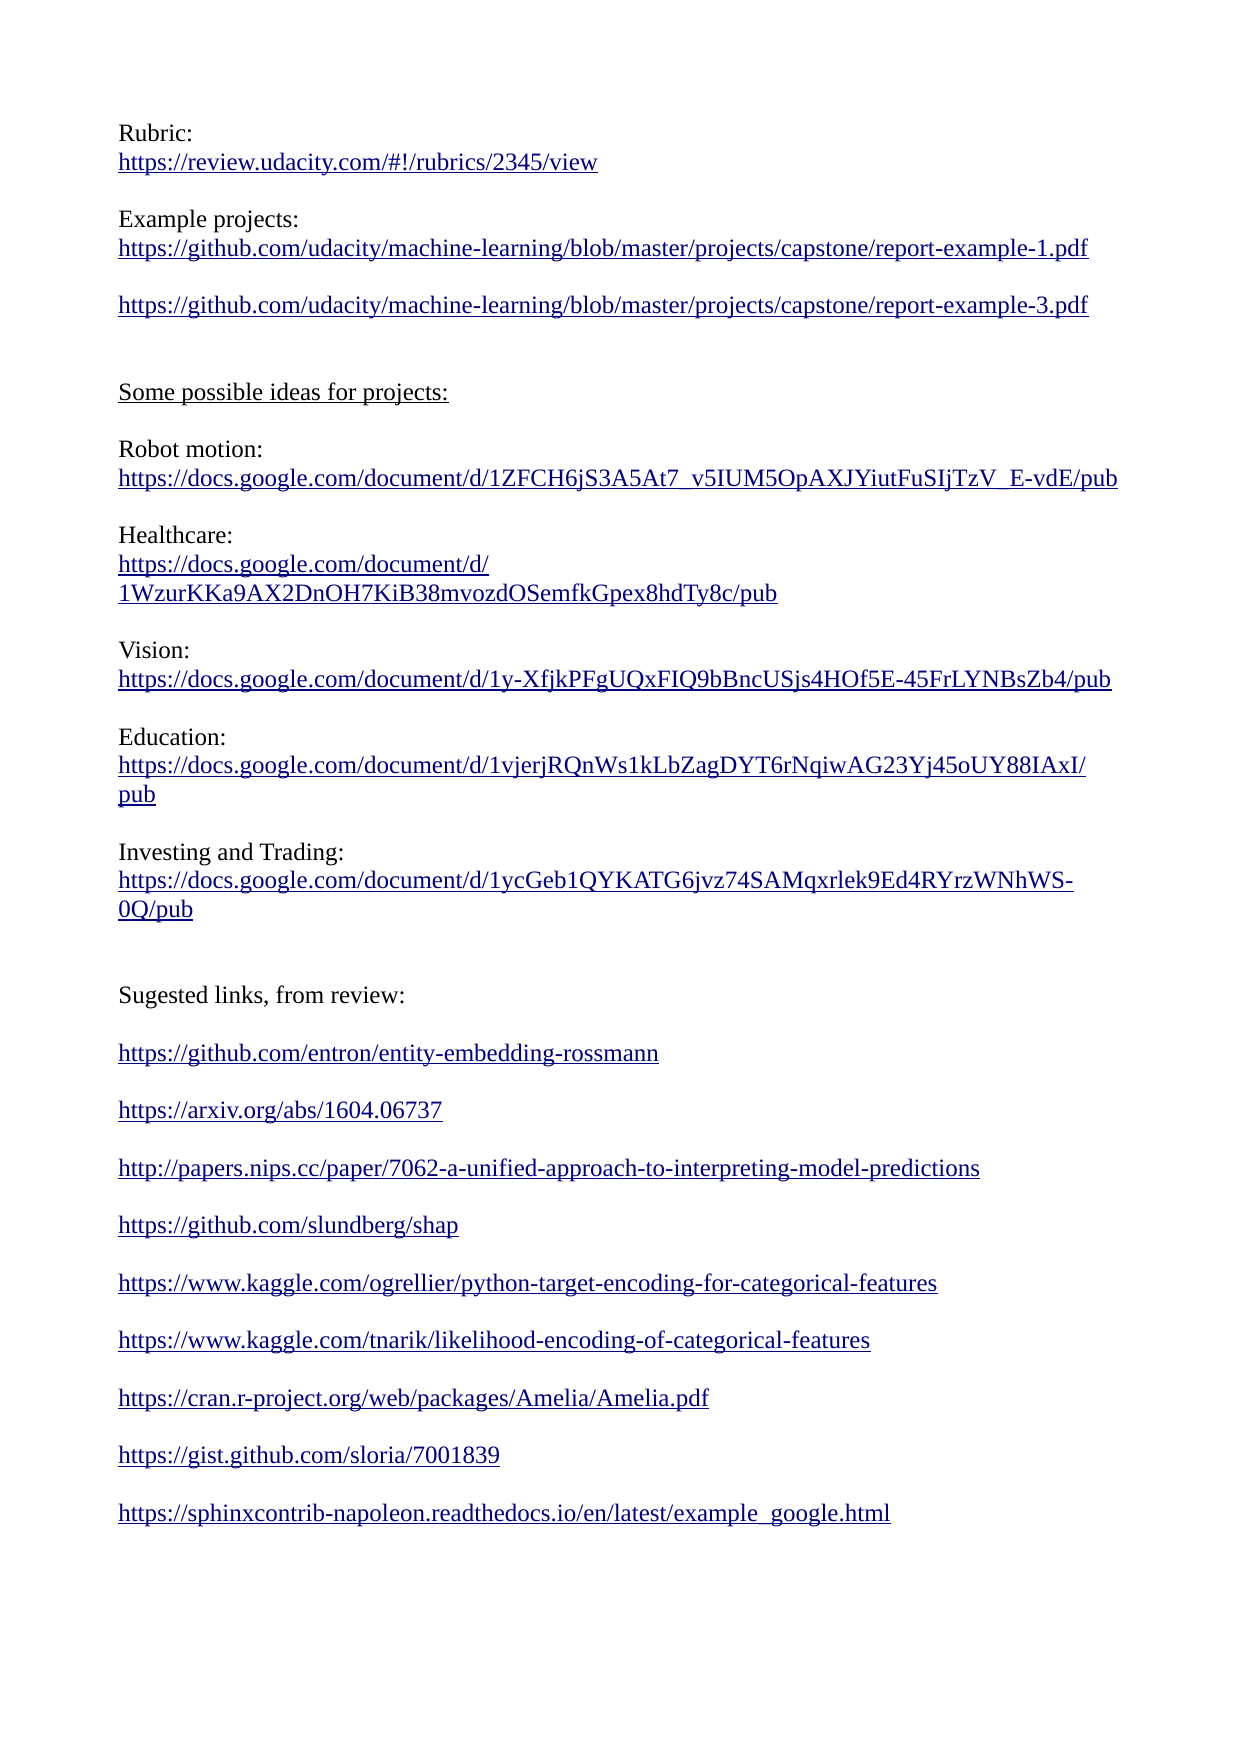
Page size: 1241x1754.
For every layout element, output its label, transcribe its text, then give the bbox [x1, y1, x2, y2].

text https://docs.google.com/document/d/1ycGeb1QYKATG6jvz74SAMqxrlek9Ed4RYrzWNhWS-0Q/pub [118, 866, 1122, 923]
text https://docs.google.com/document/d/1ZFCH6jS3A5At7_v5IUM5OpAXJYiutFuSIjTzV_E-vdE/pub [118, 463, 1122, 492]
text https://arxiv.org/abs/1604.06737 [118, 1096, 1122, 1124]
text Rubric: [118, 118, 1122, 147]
text https://github.com/slundberg/shap [118, 1211, 1122, 1239]
text Robot motion: [118, 434, 1122, 463]
text https://github.com/entron/entity-embedding-rossmann [118, 1038, 1122, 1067]
text Education: [118, 722, 1122, 751]
text https://docs.google.com/document/d/1WzurKKa9AX2DnOH7KiB38mvozdOSemfkGpex8hdTy8c/pub [118, 549, 1122, 607]
text Investing and Trading: [118, 837, 1122, 866]
text Vision: [118, 636, 1122, 664]
text https://www.kaggle.com/ogrellier/python-target-encoding-for-categorical-features [118, 1268, 1122, 1297]
text Sugested links, from review: [118, 981, 1122, 1009]
text https://github.com/udacity/machine-learning/blob/master/projects/capstone/report-example-3.pdf [118, 291, 1122, 319]
text https://www.kaggle.com/tnarik/likelihood-encoding-of-categorical-features [118, 1326, 1122, 1354]
text https://docs.google.com/document/d/1y-XfjkPFgUQxFIQ9bBncUSjs4HOf5E-45FrLYNBsZb4/pub [118, 664, 1122, 693]
text https://gist.github.com/sloria/7001839 [118, 1441, 1122, 1469]
text https://docs.google.com/document/d/1vjerjRQnWs1kLbZagDYT6rNqiwAG23Yj45oUY88IAxI/pub [118, 751, 1122, 808]
text https://github.com/udacity/machine-learning/blob/master/projects/capstone/report-example-1.pdf [118, 233, 1122, 262]
text Some possible ideas for projects: [118, 377, 1122, 406]
text https://review.udacity.com/#!/rubrics/2345/view [118, 147, 1122, 176]
text http://papers.nips.cc/paper/7062-a-unified-approach-to-interpreting-model-predictions [118, 1153, 1122, 1182]
text Healthcare: [118, 521, 1122, 549]
text https://cran.r-project.org/web/packages/Amelia/Amelia.pdf [118, 1383, 1122, 1412]
text Example projects: [118, 204, 1122, 233]
text https://sphinxcontrib-napoleon.readthedocs.io/en/latest/example_google.html [118, 1498, 1122, 1527]
